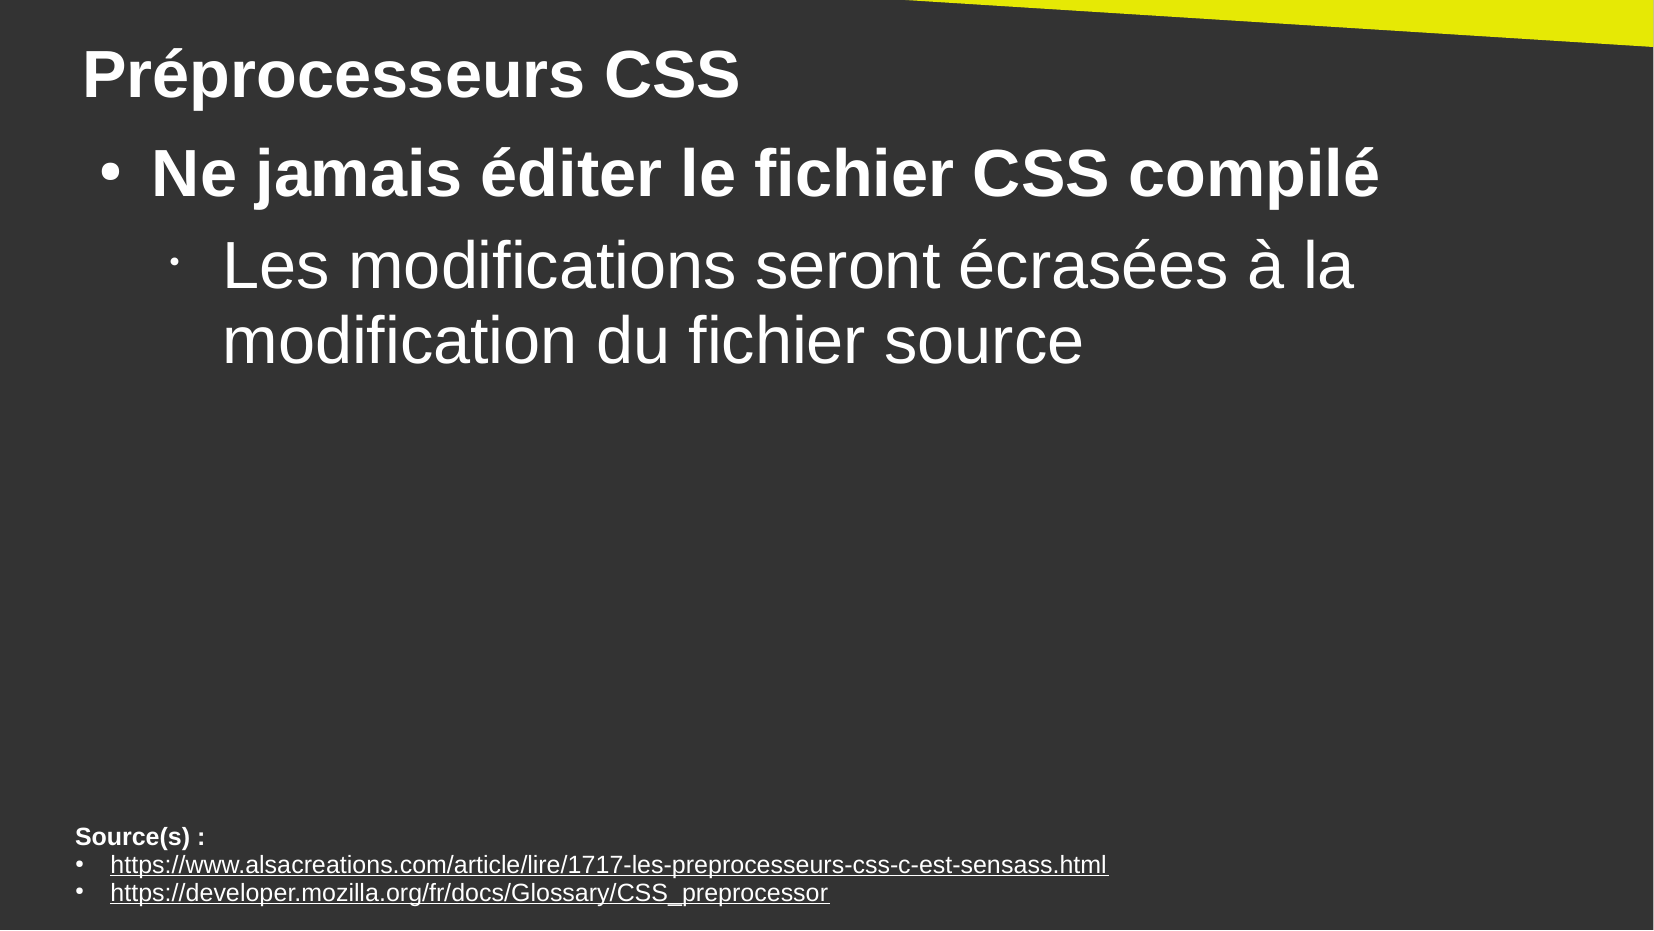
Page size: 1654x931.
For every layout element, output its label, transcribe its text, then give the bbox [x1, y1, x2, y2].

text_box Source(s) : https://www.alsacreations.com/article/lire/1717-les-preprocesseurs-css-c-est-sensass.html https://developer.mozilla.org/fr/docs/Glossary/CSS_preprocessor [60, 815, 1546, 929]
list Ne jamais éditer le fichier CSS compilé Les modifications seront écrasées à la modification du fichier source [80, 135, 1620, 591]
text_box [905, 0, 1654, 48]
title Préprocesseurs CSS [82, 37, 1571, 114]
